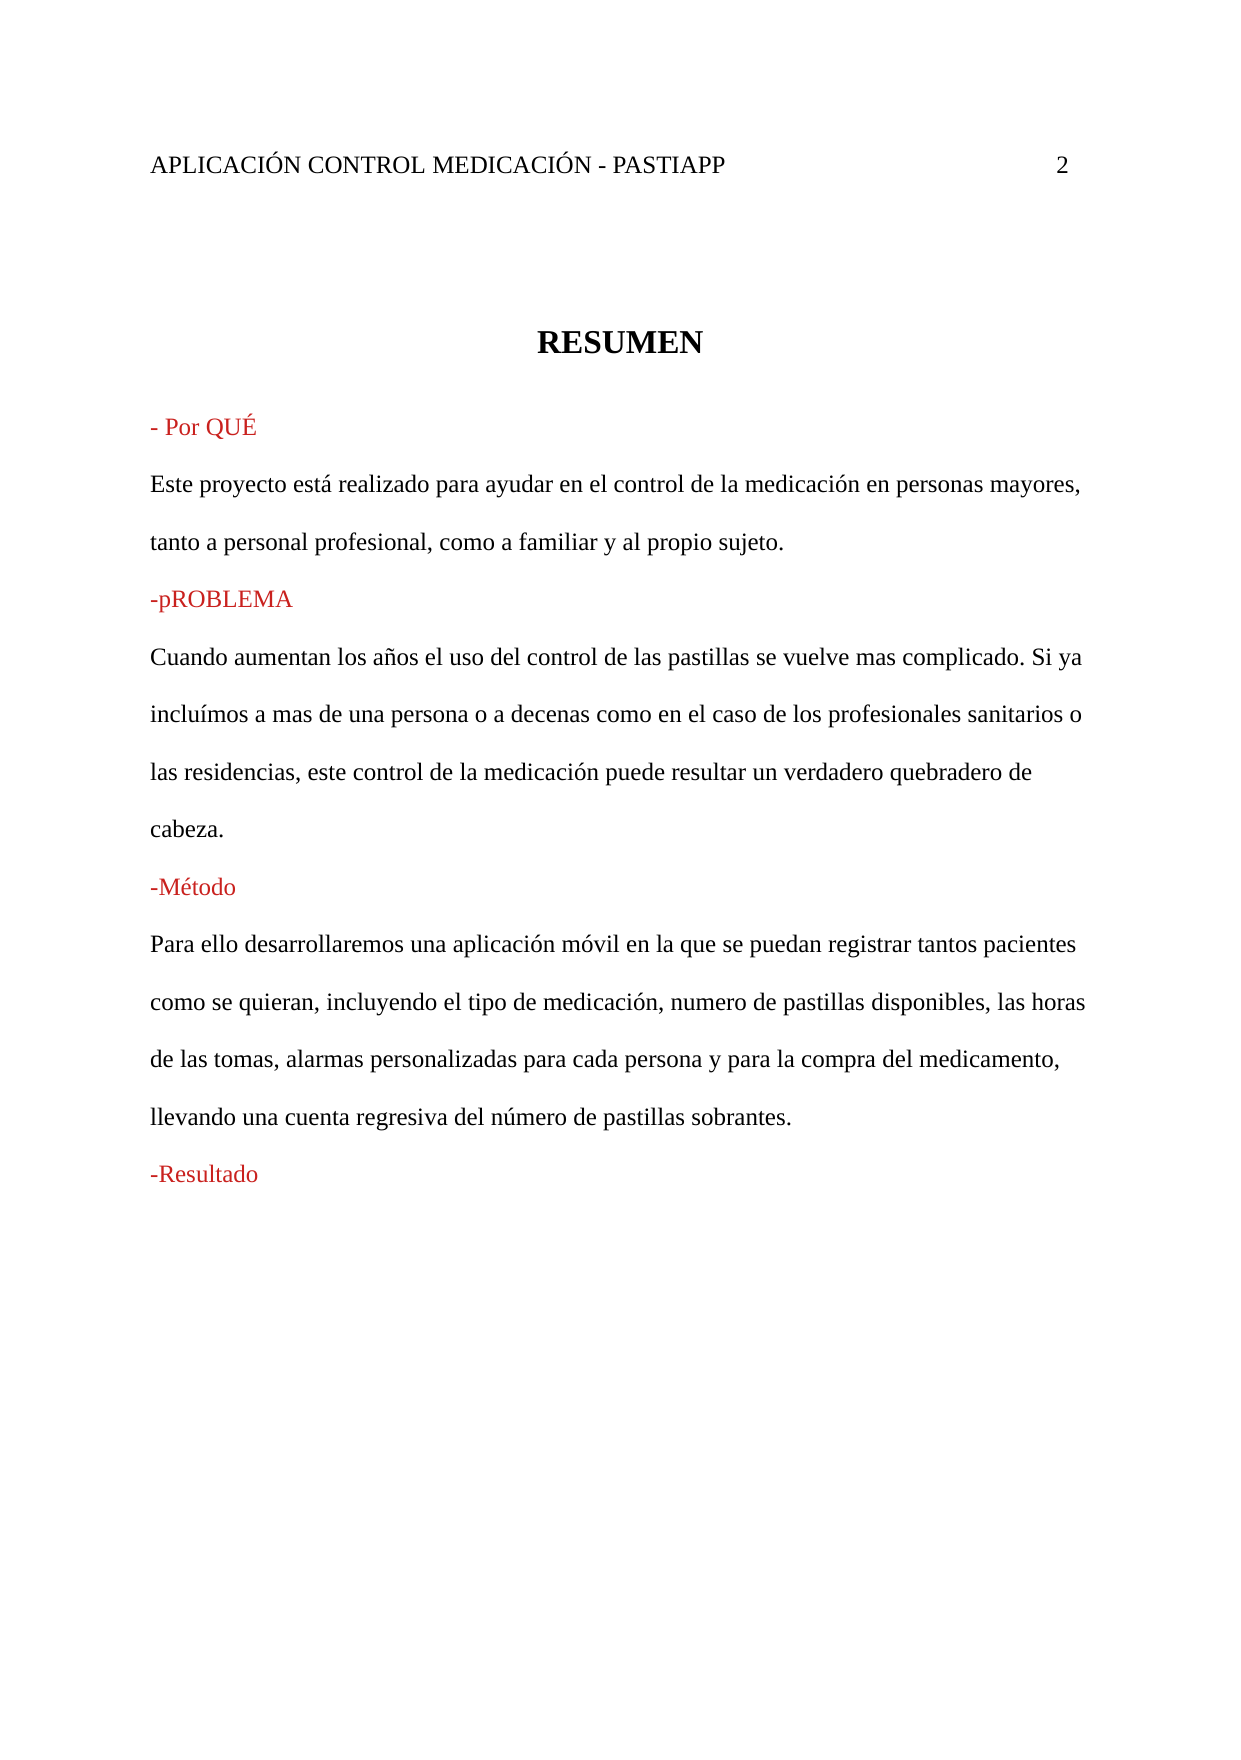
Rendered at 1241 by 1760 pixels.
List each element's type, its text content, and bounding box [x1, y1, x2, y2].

text Este proyecto está realizado para ayudar en el control de la medicación en personas mayores, tanto a personal profesional, como a familiar y al propio sujeto. [150, 469, 1090, 555]
text -Método [150, 872, 1090, 900]
text Cuando aumentan los años el uso del control de las pastillas se vuelve mas complicado. Si ya incluímos a mas de una persona o a decenas como en el caso de los profesionales sanitarios o las residencias, este control de la medicación puede resultar un verdadero quebradero de cabeza. [150, 642, 1090, 843]
text -pROBLEMA [150, 584, 1090, 613]
text Para ello desarrollaremos una aplicación móvil en la que se puedan registrar tantos pacientes como se quieran, incluyendo el tipo de medicación, numero de pastillas disponibles, las horas de las tomas, alarmas personalizadas para cada persona y para la compra del medicamento, llevando una cuenta regresiva del número de pastillas sobrantes. [150, 929, 1090, 1130]
text - Por QUÉ [150, 412, 1090, 440]
text -Resultado [150, 1159, 1090, 1188]
subtitle RESUMEN [150, 322, 1090, 361]
